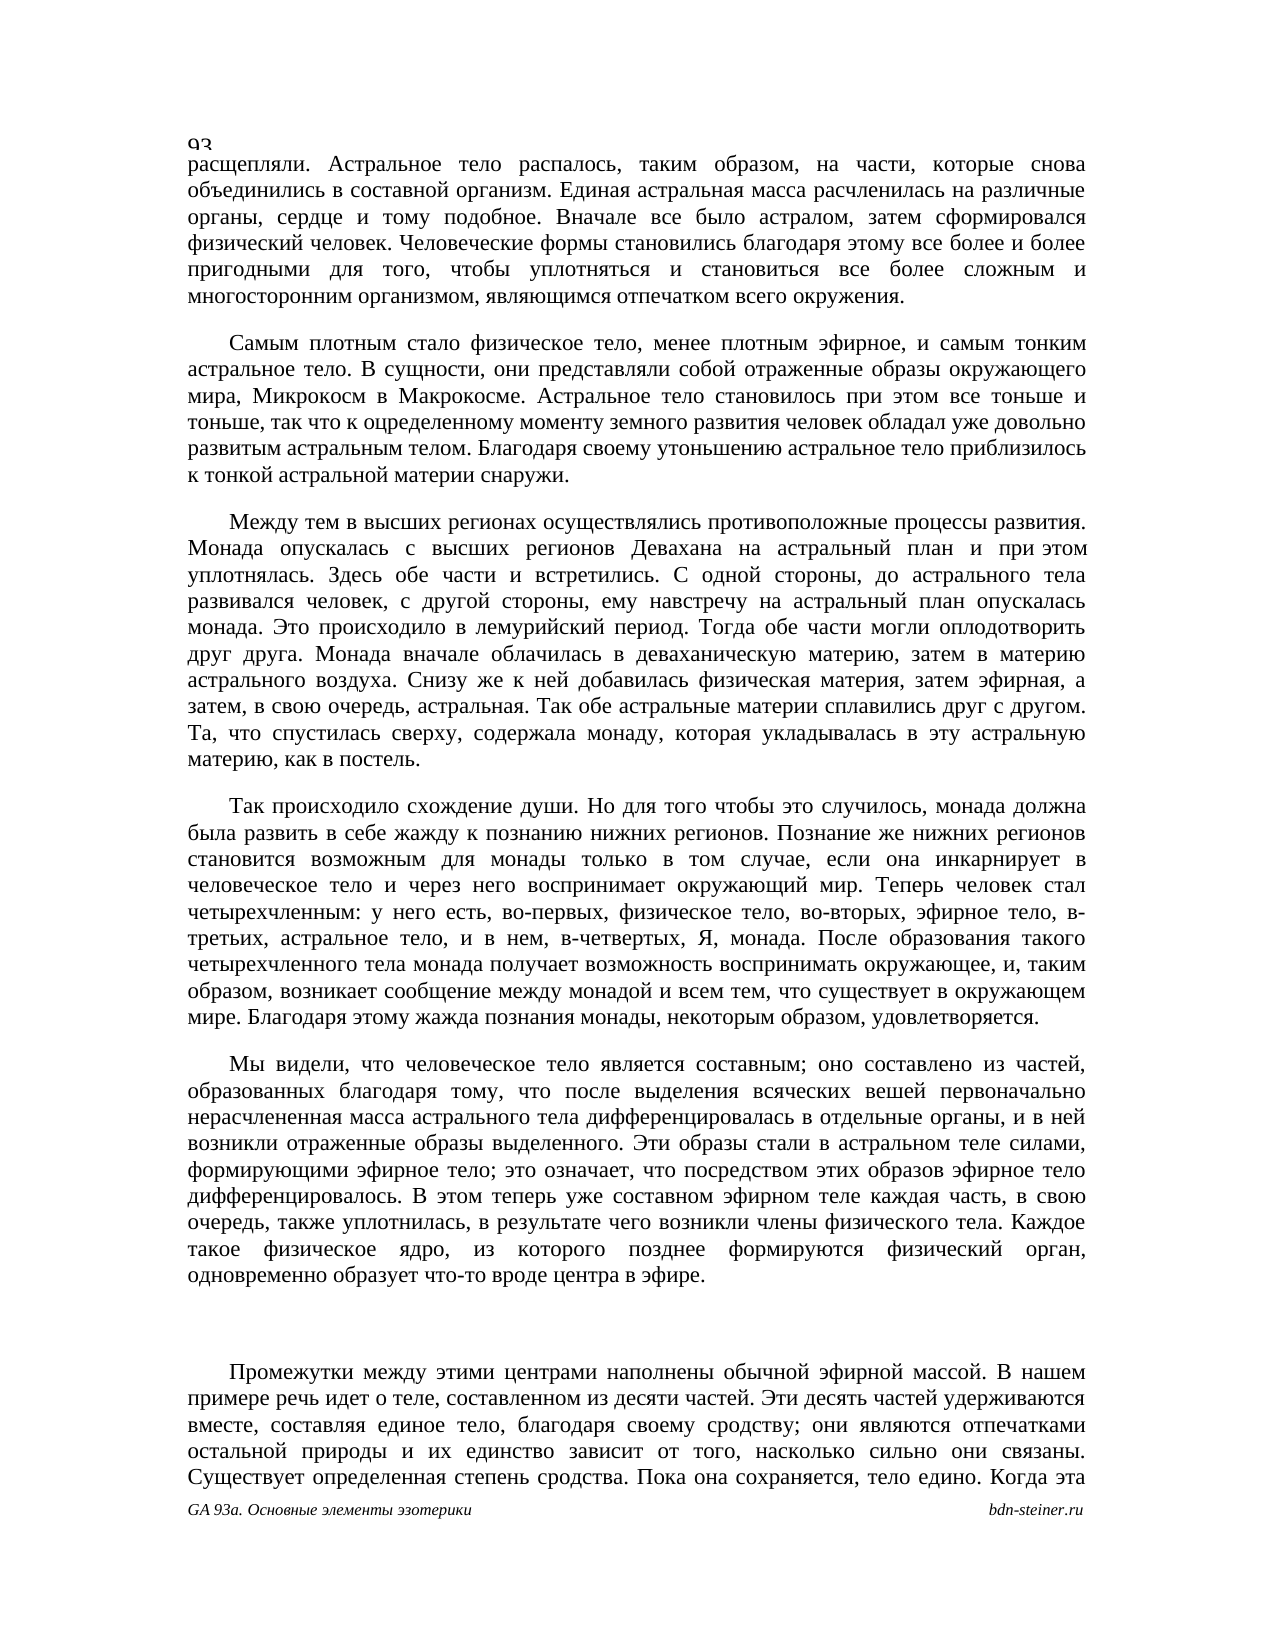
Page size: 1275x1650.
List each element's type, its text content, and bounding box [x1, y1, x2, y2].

text Промежутки между этими центрами наполнены обычной эфирной массой. В нашем примере речь идет о теле, составленном из десяти частей. Эти десять частей удерживаются вместе, составляя единое тело, благодаря своему сродству; они являются отпечатками остальной природы и их единство зависит от того, насколько сильно они связаны. Существует определенная степень сродства. Пока она сохраняется, тело едино. Когда эта [187, 1358, 1087, 1490]
text Мы видели, что человеческое тело является составным; оно составлено из частей, образованных благодаря тому, что после выделения всяческих вешей первоначально нерасчлененная масса астрального тела дифференцировалась в отдельные органы, и в ней возникли отраженные образы выделенного. Эти образы стали в астральном теле силами, формирующими эфирное тело; это означает, что посредством этих образов эфирное тело дифференцировалось. В этом теперь уже составном эфирном теле каждая часть, в свою очередь, также уплотнилась, в результате чего возникли члены физического тела. Каждое такое физическое ядро, из которого позднее формируются физический орган, одновременно образует что-то вроде центра в эфире. [187, 1050, 1087, 1287]
text Между тем в высших регионах осуществлялись противоположные процессы развития. Монада опускалась с высших регионов Девахана на астральный план и при этом уплотнялась. Здесь обе части и встретились. С одной стороны, до астрального тела развивался человек, с другой стороны, ему навстречу на астральный план опускалась монада. Это происходило в лемурийский период. Тогда обе части могли оплодотворить друг друга. Монада вначале облачилась в деваханическую материю, затем в материю астрального воздуха. Снизу же к ней добавилась физическая материя, затем эфирная, а затем, в свою очередь, астральная. Так обе астральные материи сплавились друг с другом. Та, что спустилась сверху, содержала монаду, которая укладывалась в эту астральную материю, как в постель. [187, 508, 1087, 771]
text расщепляли. Астральное тело распалось, таким образом, на части, которые снова объединились в составной организм. Единая астральная масса расчленилась на различные органы, сердце и тому подобное. Вначале все было астралом, затем сформировался физический человек. Человеческие формы становились благодаря этому все более и более пригодными для того, чтобы уплотняться и становиться все более сложным и многосторонним организмом, являющимся отпечатком всего окружения. [187, 150, 1087, 308]
text Так происходило схождение души. Но для того чтобы это случилось, монада должна была развить в себе жажду к познанию нижних регионов. Познание же нижних регионов становится возможным для монады только в том случае, если она инкарнирует в человеческое тело и через него воспринимает окружающий мир. Теперь человек стал четырехчленным: у него есть, во-первых, физическое тело, во-вторых, эфирное тело, в-третьих, астральное тело, и в нем, в-четвертых, Я, монада. После образования такого четырехчленного тела монада получает возможность воспринимать окружающее, и, таким образом, возникает сообщение между монадой и всем тем, что существует в окружающем мире. Благодаря этому жажда познания монады, некоторым образом, удовлетворяется. [187, 792, 1087, 1029]
text Самым плотным стало физическое тело, менее плотным эфирное, и самым тонким астральное тело. В сущности, они представляли собой отраженные образы окружающего мира, Микрокосм в Макрокосме. Астральное тело становилось при этом все тоньше и тоньше, так что к оцределенному моменту земного развития человек обладал уже довольно развитым астральным телом. Благодаря своему утоньшению астральное тело приблизилось к тонкой астральной материи снаружи. [187, 329, 1087, 487]
